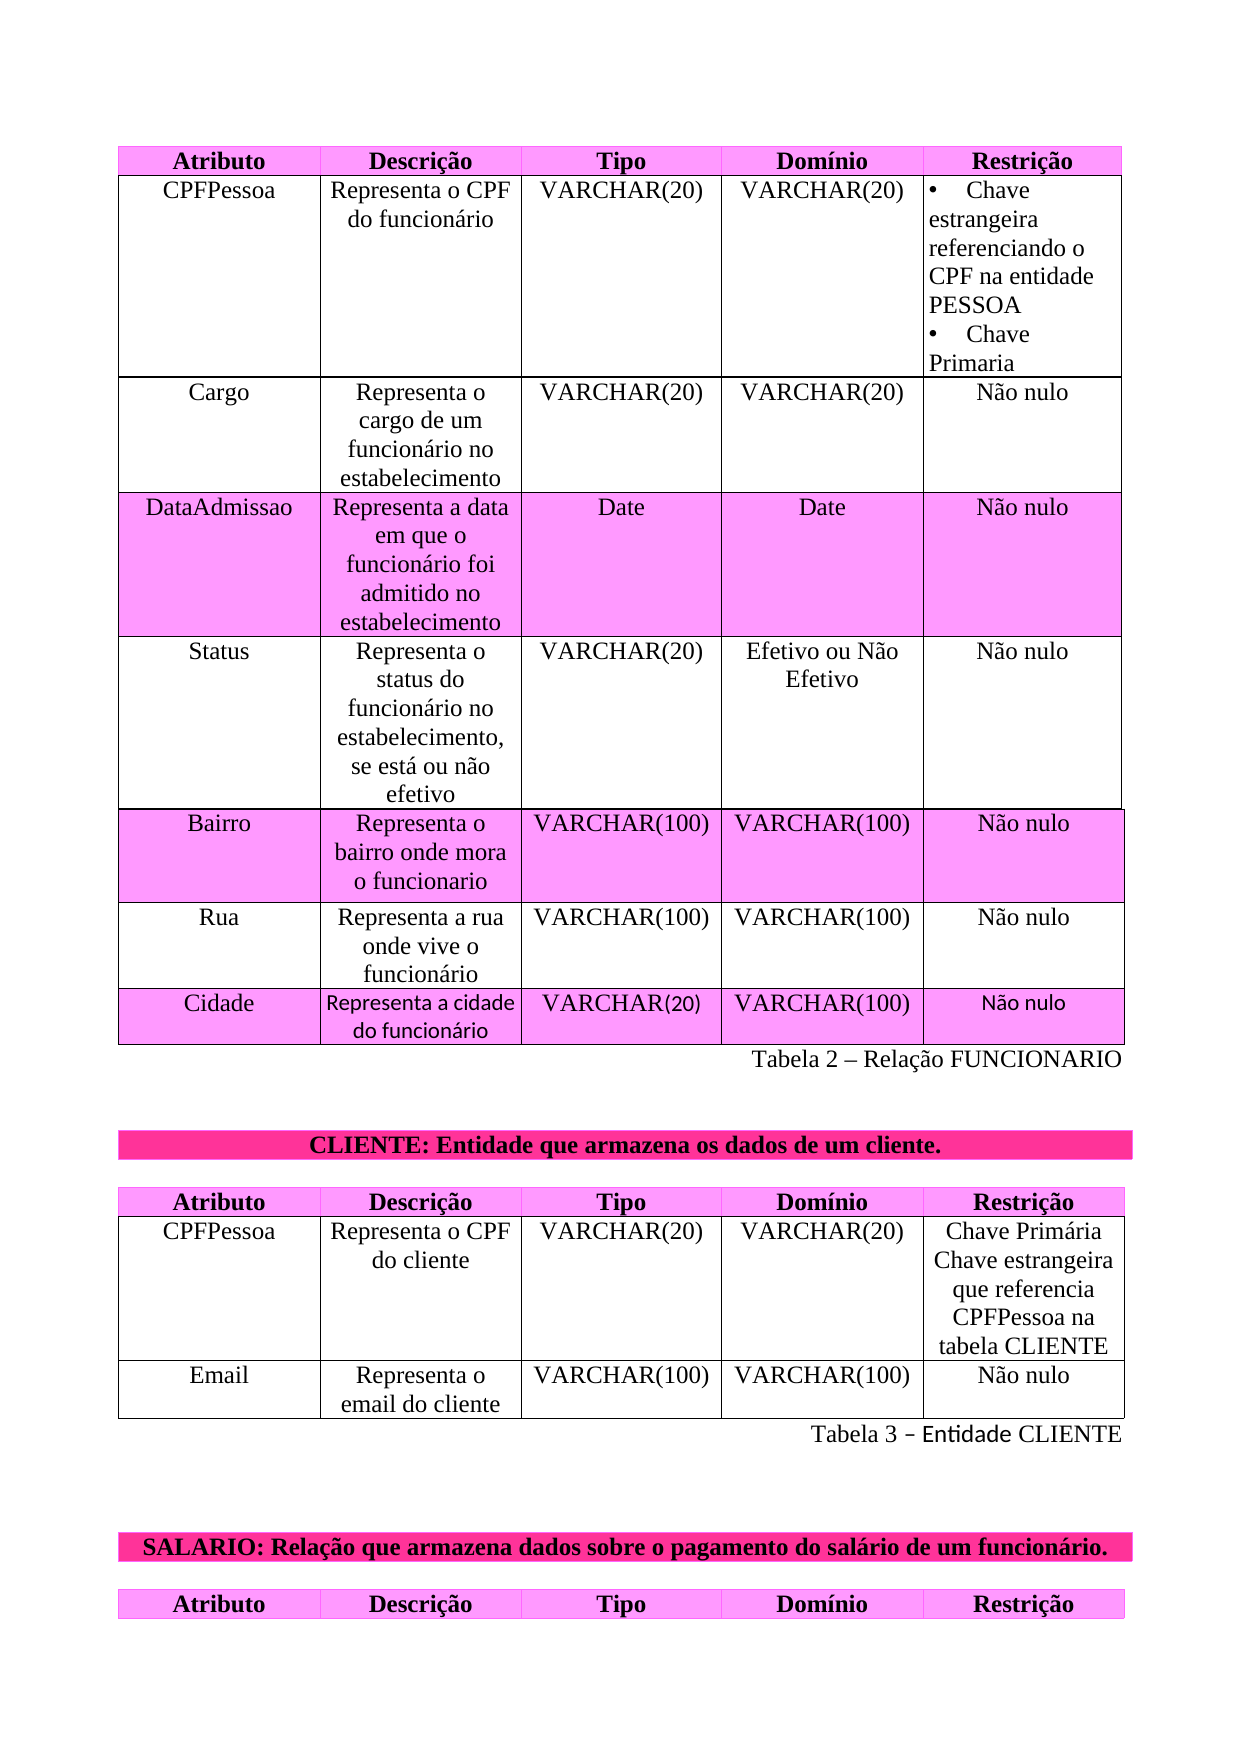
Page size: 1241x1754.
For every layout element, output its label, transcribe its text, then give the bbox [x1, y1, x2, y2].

table_header VARCHAR(100) [522, 810, 721, 902]
text Tabela 2 – Relação FUNCIONARIO [118, 1045, 1122, 1073]
table_header Tipo [522, 147, 721, 175]
table_header Tipo [522, 1590, 721, 1618]
table_cell Representa o email do cliente [321, 1361, 521, 1418]
table_cell VARCHAR(20) [522, 637, 721, 808]
table_cell VARCHAR(100) [722, 989, 923, 1044]
table_cell CPFPessoa [119, 1217, 320, 1360]
table_cell Não nulo [924, 1361, 1124, 1418]
table_cell VARCHAR(20) [722, 176, 923, 376]
table_header Domínio [722, 147, 923, 175]
table_cell Chave estrangeira referenciando o CPF na entidade PESSOA Chave Primaria [924, 176, 1121, 376]
table_header Restrição [924, 147, 1121, 175]
table_cell VARCHAR(20) [722, 1217, 923, 1360]
table_cell VARCHAR(20) [522, 989, 721, 1044]
table_header Bairro [119, 810, 320, 902]
table_cell Rua [119, 903, 320, 988]
table_cell VARCHAR(100) [722, 1361, 923, 1418]
table_cell Não nulo [924, 637, 1121, 808]
table_header Descrição [321, 1590, 521, 1618]
table_header Descrição [321, 147, 521, 175]
table_cell Efetivo ou Não Efetivo [722, 637, 923, 808]
table_cell VARCHAR(20) [522, 176, 721, 376]
table_header SALARIO: Relação que armazena dados sobre o pagamento do salário de um funcionário. [119, 1533, 1132, 1561]
table_cell Date [722, 493, 923, 636]
table_cell CPFPessoa [119, 176, 320, 376]
table_cell VARCHAR(100) [522, 903, 721, 988]
text Tabela 3 – Entidade CLIENTE [118, 1419, 1122, 1448]
table_cell VARCHAR(20) [522, 378, 721, 492]
table_header Descrição [321, 1188, 521, 1216]
table_cell Chave Primária Chave estrangeira que referencia CPFPessoa na tabela CLIENTE [924, 1217, 1124, 1360]
table_cell Representa a rua onde vive o funcionário [321, 903, 521, 988]
table_header Restrição [924, 1188, 1124, 1216]
table_cell Cargo [119, 378, 320, 492]
table_header Tipo [522, 1188, 721, 1216]
table_header CLIENTE: Entidade que armazena os dados de um cliente. [119, 1131, 1132, 1159]
table_cell Representa a cidade do funcionário [321, 989, 521, 1044]
table_header Domínio [722, 1188, 923, 1216]
table_cell Não nulo [924, 989, 1124, 1044]
table_cell Não nulo [924, 903, 1124, 988]
table_header Domínio [722, 1590, 923, 1618]
table_header Representa o bairro onde mora o funcionario [321, 810, 521, 902]
table_cell Representa o cargo de um funcionário no estabelecimento [321, 378, 521, 492]
table_cell Representa o CPF do cliente [321, 1217, 521, 1360]
table_cell Representa a data em que o funcionário foi admitido no estabelecimento [321, 493, 521, 636]
table_cell Date [522, 493, 721, 636]
table_cell Status [119, 637, 320, 808]
table_header Atributo [119, 1590, 320, 1618]
table_header Atributo [119, 147, 320, 175]
table_header VARCHAR(100) [722, 810, 923, 902]
table_cell DataAdmissao [119, 493, 320, 636]
table_cell VARCHAR(100) [522, 1361, 721, 1418]
table_cell VARCHAR(100) [722, 903, 923, 988]
table_header Restrição [924, 1590, 1124, 1618]
table_cell Cidade [119, 989, 320, 1044]
table_cell VARCHAR(20) [522, 1217, 721, 1360]
table_cell Email [119, 1361, 320, 1418]
table_cell Não nulo [924, 493, 1121, 636]
table_header Atributo [119, 1188, 320, 1216]
table_cell VARCHAR(20) [722, 378, 923, 492]
table_cell Não nulo [924, 378, 1121, 492]
table_header Não nulo [924, 810, 1124, 902]
table_cell Representa o status do funcionário no estabelecimento, se está ou não efetivo [321, 637, 521, 808]
table_cell Representa o CPF do funcionário [321, 176, 521, 376]
